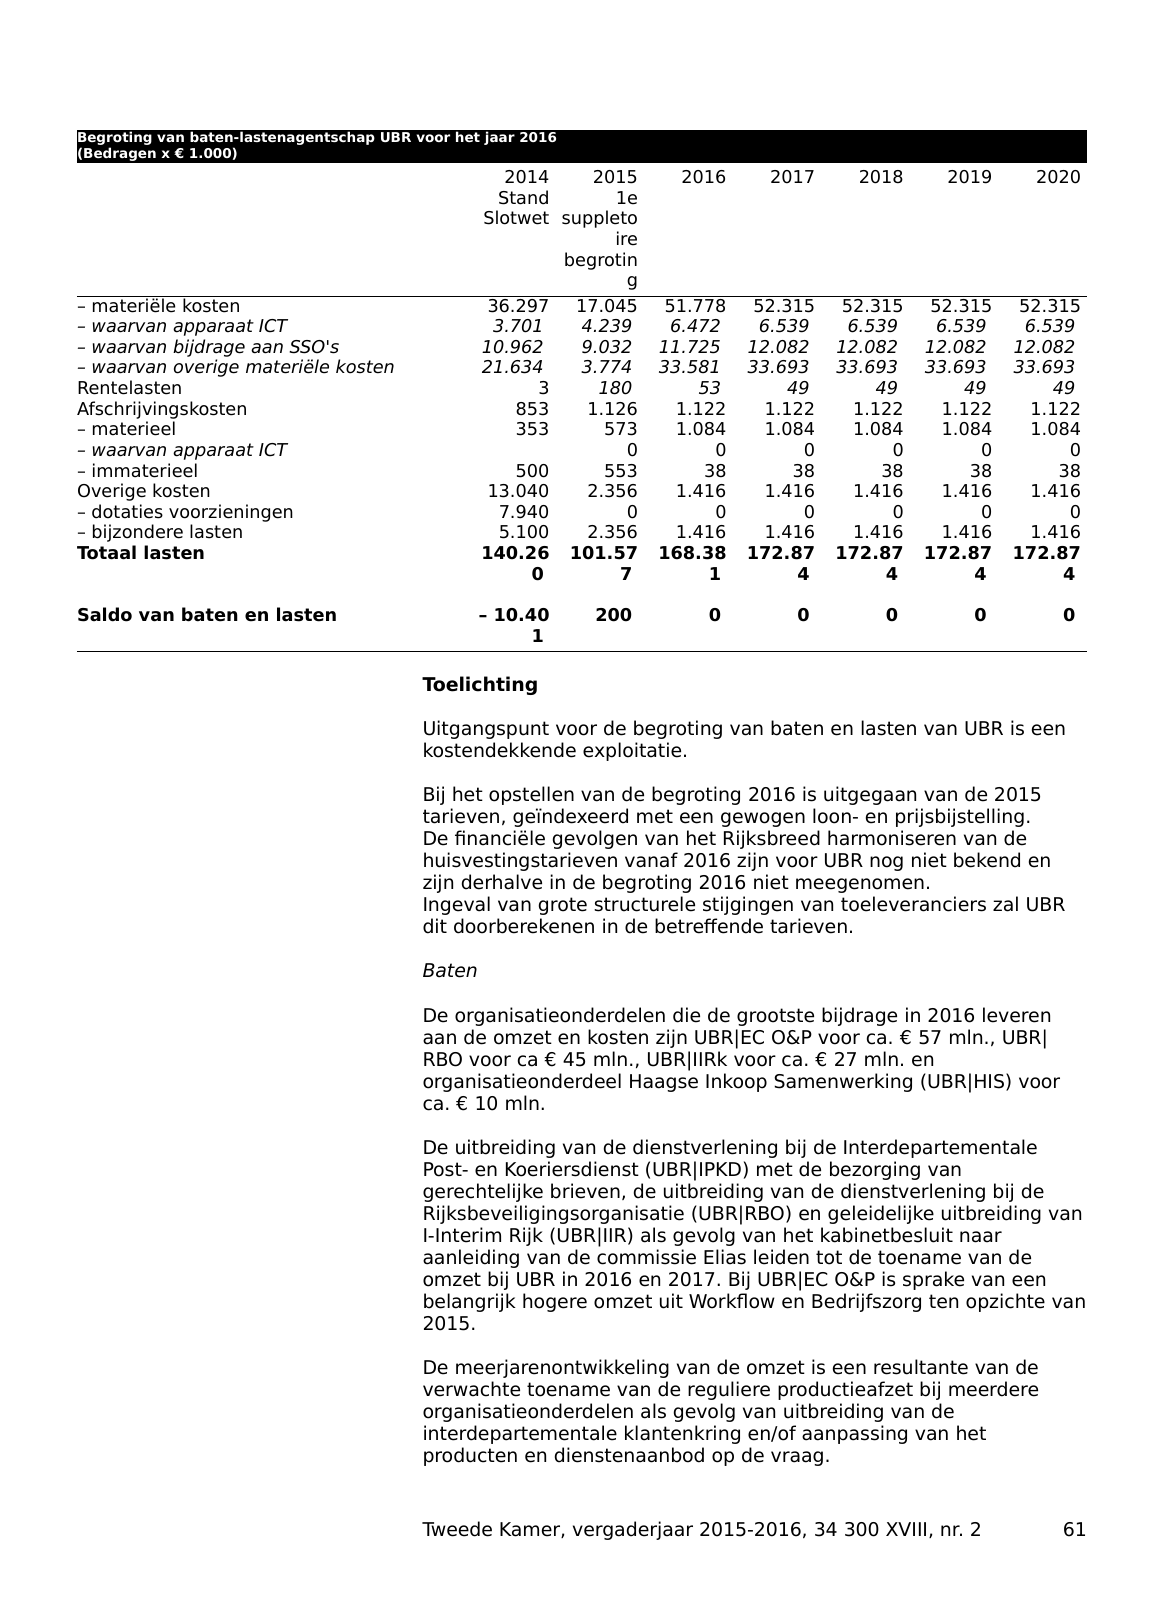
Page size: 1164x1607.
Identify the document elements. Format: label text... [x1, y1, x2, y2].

table_cell – 10.401 [466, 605, 555, 651]
table_cell 33.693 [998, 358, 1087, 378]
table_cell 0 [555, 440, 644, 461]
table_cell 168.381 [644, 543, 732, 584]
table_cell [555, 584, 644, 605]
table_cell – materieel [77, 419, 466, 440]
table_cell 33.581 [644, 358, 732, 378]
table_cell 2016 [644, 163, 732, 296]
table_cell Saldo van baten en lasten [77, 605, 466, 651]
table_cell 2018 [821, 163, 909, 296]
table_cell 353 [466, 419, 555, 440]
table_cell 3.701 [466, 316, 555, 337]
table_cell 1.084 [821, 419, 909, 440]
table_cell 1.416 [998, 523, 1087, 543]
table_cell 53 [644, 378, 732, 399]
table_cell 6.539 [821, 316, 909, 337]
table_cell 1.416 [644, 523, 732, 543]
table_cell 6.539 [909, 316, 998, 337]
table_cell 38 [732, 461, 821, 481]
table_cell 52.315 [732, 297, 821, 316]
table_cell 33.693 [909, 358, 998, 378]
table_cell 12.082 [909, 337, 998, 357]
table_cell 51.778 [644, 297, 732, 316]
table_cell 0 [998, 605, 1087, 651]
table_cell 38 [644, 461, 732, 481]
table_cell [732, 584, 821, 605]
table_cell 1.084 [998, 419, 1087, 440]
table_cell 13.040 [466, 481, 555, 502]
table_cell 6.539 [732, 316, 821, 337]
table_cell [998, 584, 1087, 605]
table_cell 1.122 [644, 399, 732, 419]
table_cell 1.416 [909, 523, 998, 543]
table_cell 3 [466, 378, 555, 399]
table_cell 1.122 [821, 399, 909, 419]
table_cell [77, 584, 466, 605]
table_cell 172.874 [909, 543, 998, 584]
table_cell 2.356 [555, 481, 644, 502]
table_cell – dotaties voorzieningen [77, 502, 466, 522]
table_cell 0 [821, 605, 909, 651]
table_cell 1.126 [555, 399, 644, 419]
text Bij het opstellen van de begroting 2016 is uitgegaan van de 2015 tarieven, geïndexeerd met een gewogen loon- en prijsbijstelling. [422, 784, 1087, 828]
table_cell 853 [466, 399, 555, 419]
table_cell 2.356 [555, 523, 644, 543]
table_cell 0 [644, 605, 732, 651]
text Ingeval van grote structurele stijgingen van toeleveranciers zal UBR dit doorberekenen in de betreffende tarieven. [422, 894, 1087, 938]
table_cell 9.032 [555, 337, 644, 357]
table_cell 38 [909, 461, 998, 481]
table_cell 2019 [909, 163, 998, 296]
table_cell 553 [555, 461, 644, 481]
table_cell 49 [998, 378, 1087, 399]
table_cell [909, 584, 998, 605]
subtitle Baten [422, 960, 1087, 982]
text De organisatieonderdelen die de grootste bijdrage in 2016 leveren aan de omzet en kosten zijn UBR|EC O&P voor ca. € 57 mln., UBR|RBO voor ca € 45 mln., UBR|IIRk voor ca. € 27 mln. en organisatieonderdeel Haagse Inkoop Samenwerking (UBR|HIS) voor ca. € 10 mln. [422, 1004, 1087, 1114]
table_cell – waarvan apparaat ICT [77, 440, 466, 461]
table_cell 3.774 [555, 358, 644, 378]
table_cell 33.693 [732, 358, 821, 378]
table_header Begroting van baten-lastenagentschap UBR voor het jaar 2016 (Bedragen x € 1.000) [77, 130, 1087, 161]
table_cell 1.122 [909, 399, 998, 419]
table_cell 12.082 [821, 337, 909, 357]
table_cell 36.297 [466, 297, 555, 316]
table_cell 4.239 [555, 316, 644, 337]
table_cell 0 [732, 605, 821, 651]
table_cell 0 [821, 502, 909, 522]
table_cell 1.084 [644, 419, 732, 440]
table_cell 52.315 [821, 297, 909, 316]
table_cell 17.045 [555, 297, 644, 316]
table_cell 11.725 [644, 337, 732, 357]
table_cell – materiële kosten [77, 297, 466, 316]
table_cell 12.082 [998, 337, 1087, 357]
table_cell 49 [732, 378, 821, 399]
table_cell 500 [466, 461, 555, 481]
table_cell 2017 [732, 163, 821, 296]
table_cell 49 [909, 378, 998, 399]
text De uitbreiding van de dienstverlening bij de Interdepartementale Post- en Koeriersdienst (UBR|IPKD) met de bezorging van gerechtelijke brieven, de uitbreiding van de dienstverlening bij de Rijksbeveiligingsorganisatie (UBR|RBO) en geleidelijke uitbreiding van I-Interim Rijk (UBR|IIR) als gevolg van het kabinetbesluit naar aanleiding van de commissie Elias leiden tot de toename van de omzet bij UBR in 2016 en 2017. Bij UBR|EC O&P is sprake van een belangrijk hogere omzet uit Workflow en Bedrijfszorg ten opzichte van 2015. [422, 1137, 1087, 1334]
table_cell [466, 440, 555, 461]
table_cell 1.084 [732, 419, 821, 440]
table_cell 0 [998, 440, 1087, 461]
table_cell [644, 584, 732, 605]
table_cell 1.416 [909, 481, 998, 502]
table_cell 52.315 [998, 297, 1087, 316]
table_cell Totaal lasten [77, 543, 466, 584]
table_cell 0 [821, 440, 909, 461]
table_cell 172.874 [732, 543, 821, 584]
table_cell 1.122 [998, 399, 1087, 419]
table_cell 200 [555, 605, 644, 651]
table_cell 172.874 [821, 543, 909, 584]
table_cell 1.416 [821, 481, 909, 502]
table_cell 2015 1e suppletoire begroting [555, 163, 644, 296]
table_cell 38 [998, 461, 1087, 481]
table_cell – bijzondere lasten [77, 523, 466, 543]
table_cell 1.416 [732, 523, 821, 543]
table_cell Overige kosten [77, 481, 466, 502]
table_cell 6.539 [998, 316, 1087, 337]
table_cell – waarvan apparaat ICT [77, 316, 466, 337]
table_cell 1.122 [732, 399, 821, 419]
table_cell 52.315 [909, 297, 998, 316]
table_cell 2020 [998, 163, 1087, 296]
table_cell [77, 163, 466, 296]
table_cell 1.416 [644, 481, 732, 502]
table_cell 0 [909, 502, 998, 522]
table_cell 140.260 [466, 543, 555, 584]
table_cell 10.962 [466, 337, 555, 357]
table_cell 101.577 [555, 543, 644, 584]
table_cell 0 [644, 502, 732, 522]
table_cell 1.416 [732, 481, 821, 502]
table_cell 33.693 [821, 358, 909, 378]
text Uitgangspunt voor de begroting van baten en lasten van UBR is een kostendekkende exploitatie. [422, 718, 1087, 762]
table_cell 1.416 [998, 481, 1087, 502]
table_cell [466, 584, 555, 605]
table_cell 573 [555, 419, 644, 440]
table_cell 1.416 [821, 523, 909, 543]
table_cell 0 [732, 502, 821, 522]
text De meerjarenontwikkeling van de omzet is een resultante van de verwachte toename van de reguliere productieafzet bij meerdere organisatieonderdelen als gevolg van uitbreiding van de interdepartementale klantenkring en/of aanpassing van het producten en dienstenaanbod op de vraag. [422, 1357, 1087, 1467]
table_cell 5.100 [466, 523, 555, 543]
table_cell 1.084 [909, 419, 998, 440]
table_cell – waarvan bijdrage aan SSO's [77, 337, 466, 357]
table_cell 21.634 [466, 358, 555, 378]
table_cell – waarvan overige materiële kosten [77, 358, 466, 378]
table_cell 0 [644, 440, 732, 461]
table_cell – immaterieel [77, 461, 466, 481]
table_cell Afschrijvingskosten [77, 399, 466, 419]
text De financiële gevolgen van het Rijksbreed harmoniseren van de huisvestingstarieven vanaf 2016 zijn voor UBR nog niet bekend en zijn derhalve in de begroting 2016 niet meegenomen. [422, 828, 1087, 894]
table_cell 0 [555, 502, 644, 522]
table_cell 0 [732, 440, 821, 461]
table_cell 180 [555, 378, 644, 399]
table_cell Rentelasten [77, 378, 466, 399]
table_cell 0 [909, 440, 998, 461]
table_cell 6.472 [644, 316, 732, 337]
table_cell 38 [821, 461, 909, 481]
table_cell [821, 584, 909, 605]
table_cell 0 [909, 605, 998, 651]
table_cell 7.940 [466, 502, 555, 522]
subtitle Toelichting [422, 674, 1087, 696]
table_cell 0 [998, 502, 1087, 522]
table_cell 12.082 [732, 337, 821, 357]
table_cell 2014 Stand Slotwet [466, 163, 555, 296]
table_cell 172.874 [998, 543, 1087, 584]
table_cell 49 [821, 378, 909, 399]
